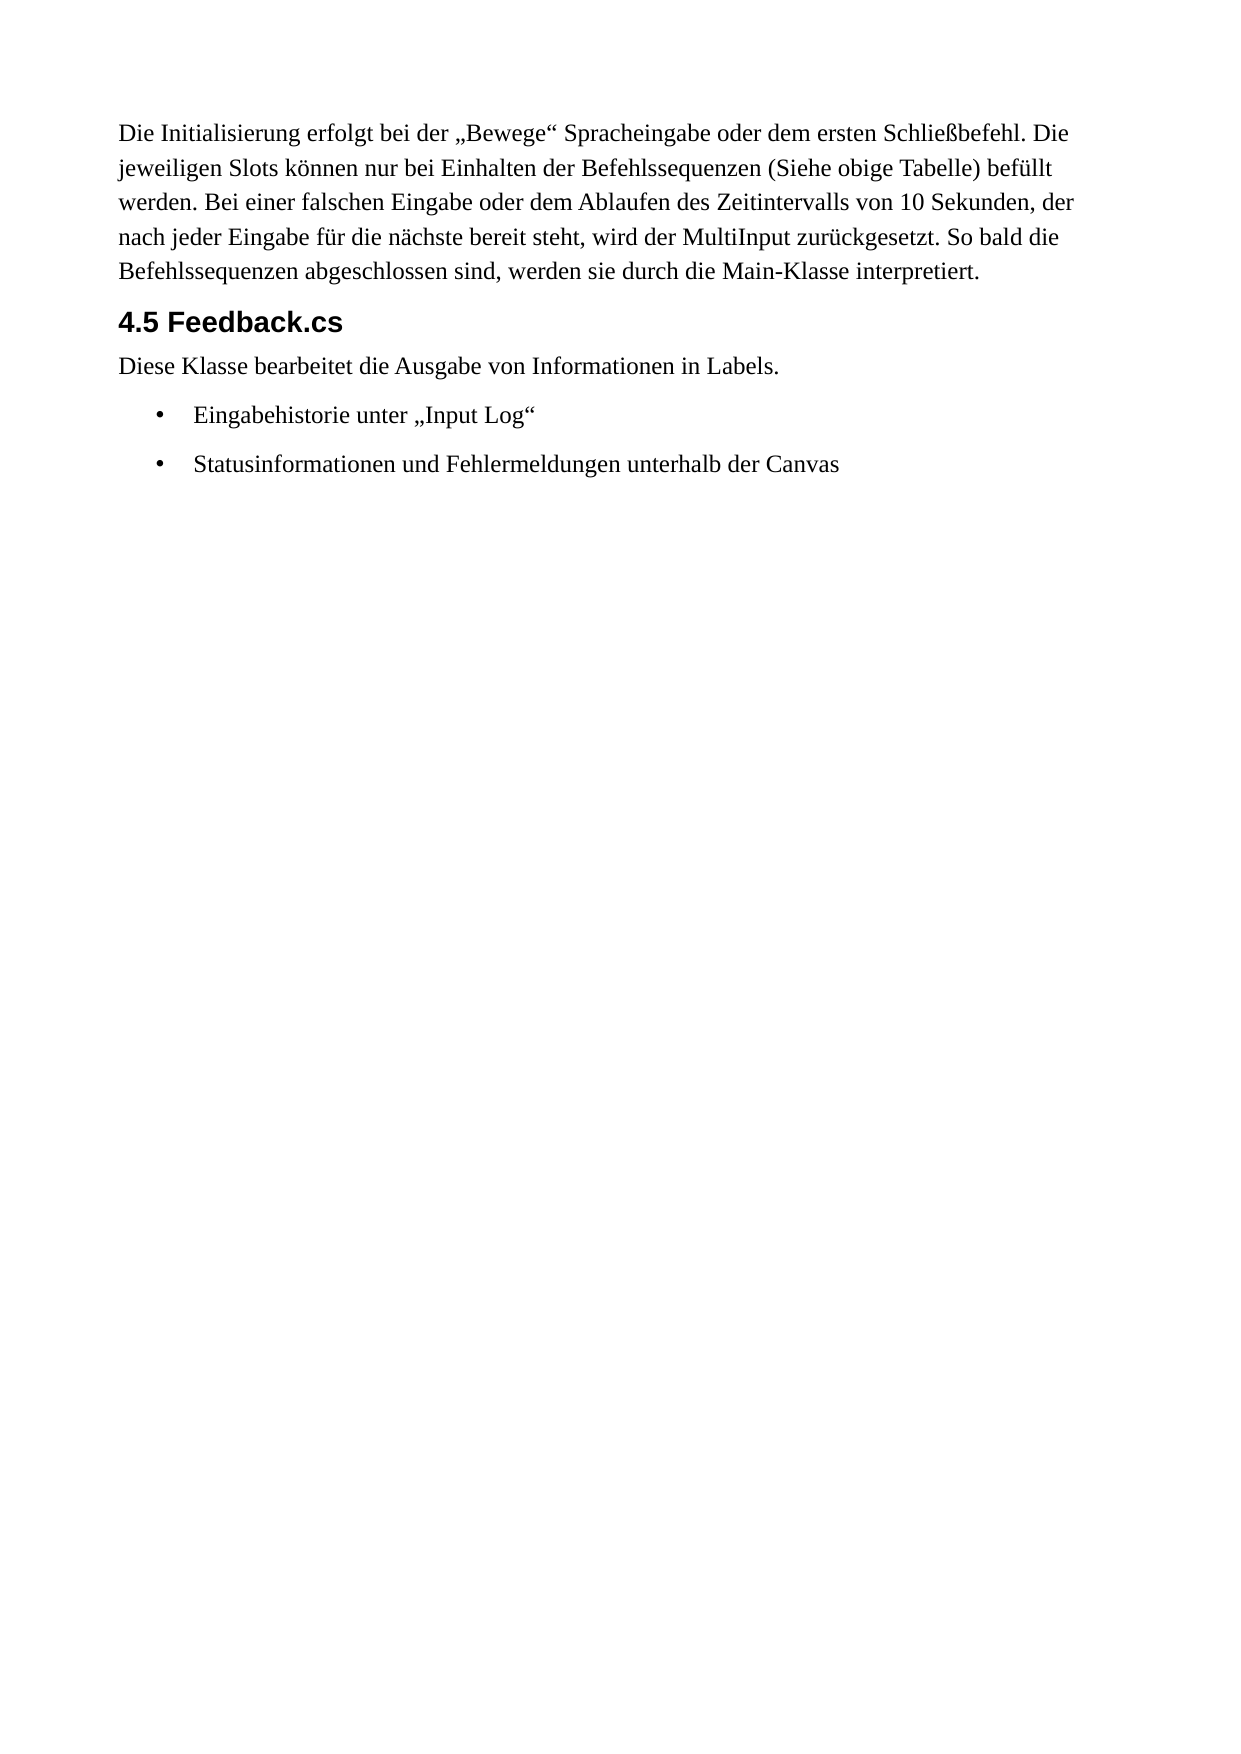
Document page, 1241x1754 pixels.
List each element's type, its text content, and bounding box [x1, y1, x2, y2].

text Die Initialisierung erfolgt bei der „Bewege“ Spracheingabe oder dem ersten Schließbefehl. Die jeweiligen Slots können nur bei Einhalten der Befehlssequenzen (Siehe obige Tabelle) befüllt werden. Bei einer falschen Eingabe oder dem Ablaufen des Zeitintervalls von 10 Sekunden, der nach jeder Eingabe für die nächste bereit steht, wird der MultiInput zurückgesetzt. So bald die Befehlssequenzen abgeschlossen sind, werden sie durch die Main-Klasse interpretiert. [118, 118, 1122, 285]
list Eingabehistorie unter „Input Log“ [156, 400, 1122, 429]
list Statusinformationen und Fehlermeldungen unterhalb der Canvas [156, 449, 1122, 478]
text Diese Klasse bearbeitet die Ausgabe von Informationen in Labels. [118, 351, 1122, 380]
subtitle 4.5 Feedback.cs [118, 305, 1122, 339]
